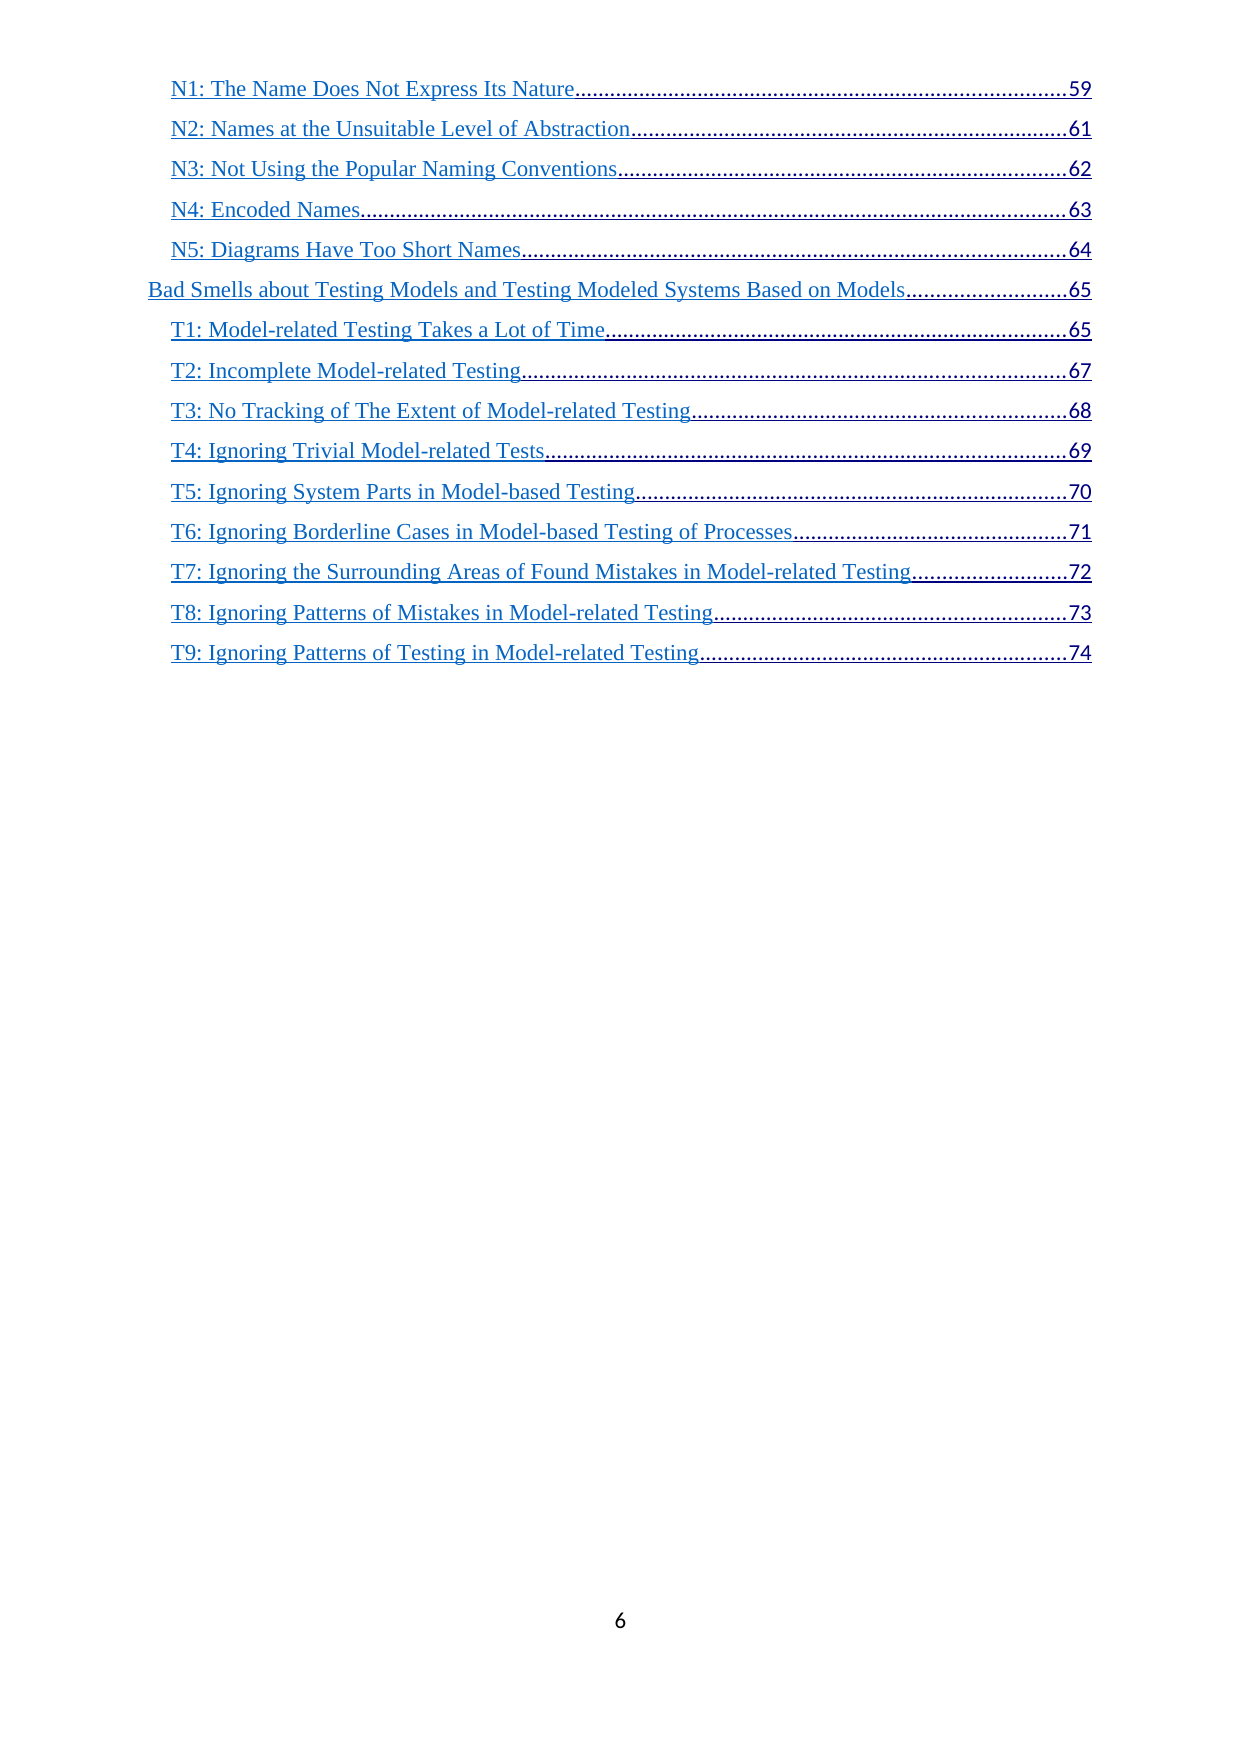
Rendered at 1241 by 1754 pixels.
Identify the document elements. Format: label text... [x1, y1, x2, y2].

text N2: Names at the Unsuitable Level of Abstraction 61 [171, 114, 1093, 142]
text T1: Model-related Testing Takes a Lot of Time 65 [171, 316, 1093, 344]
text T5: Ignoring System Parts in Model-based Testing 70 [171, 477, 1093, 505]
text T6: Ignoring Borderline Cases in Model-based Testing of Processes 71 [171, 517, 1093, 545]
text T9: Ignoring Patterns of Testing in Model-related Testing 74 [171, 638, 1093, 666]
text T8: Ignoring Patterns of Mistakes in Model-related Testing 73 [171, 598, 1093, 626]
text T7: Ignoring the Surrounding Areas of Found Mistakes in Model-related Testing 72 [171, 557, 1093, 586]
text T2: Incomplete Model-related Testing 67 [171, 356, 1093, 384]
text N3: Not Using the Popular Naming Conventions 62 [171, 154, 1093, 182]
text N1: The Name Does Not Express Its Nature 59 [171, 74, 1093, 102]
text T4: Ignoring Trivial Model-related Tests 69 [171, 437, 1093, 464]
text Bad Smells about Testing Models and Testing Modeled Systems Based on Models 65 [148, 275, 1093, 303]
text N5: Diagrams Have Too Short Names 64 [171, 235, 1093, 263]
text N4: Encoded Names 63 [171, 195, 1093, 223]
text T3: No Tracking of The Extent of Model-related Testing 68 [171, 396, 1093, 424]
